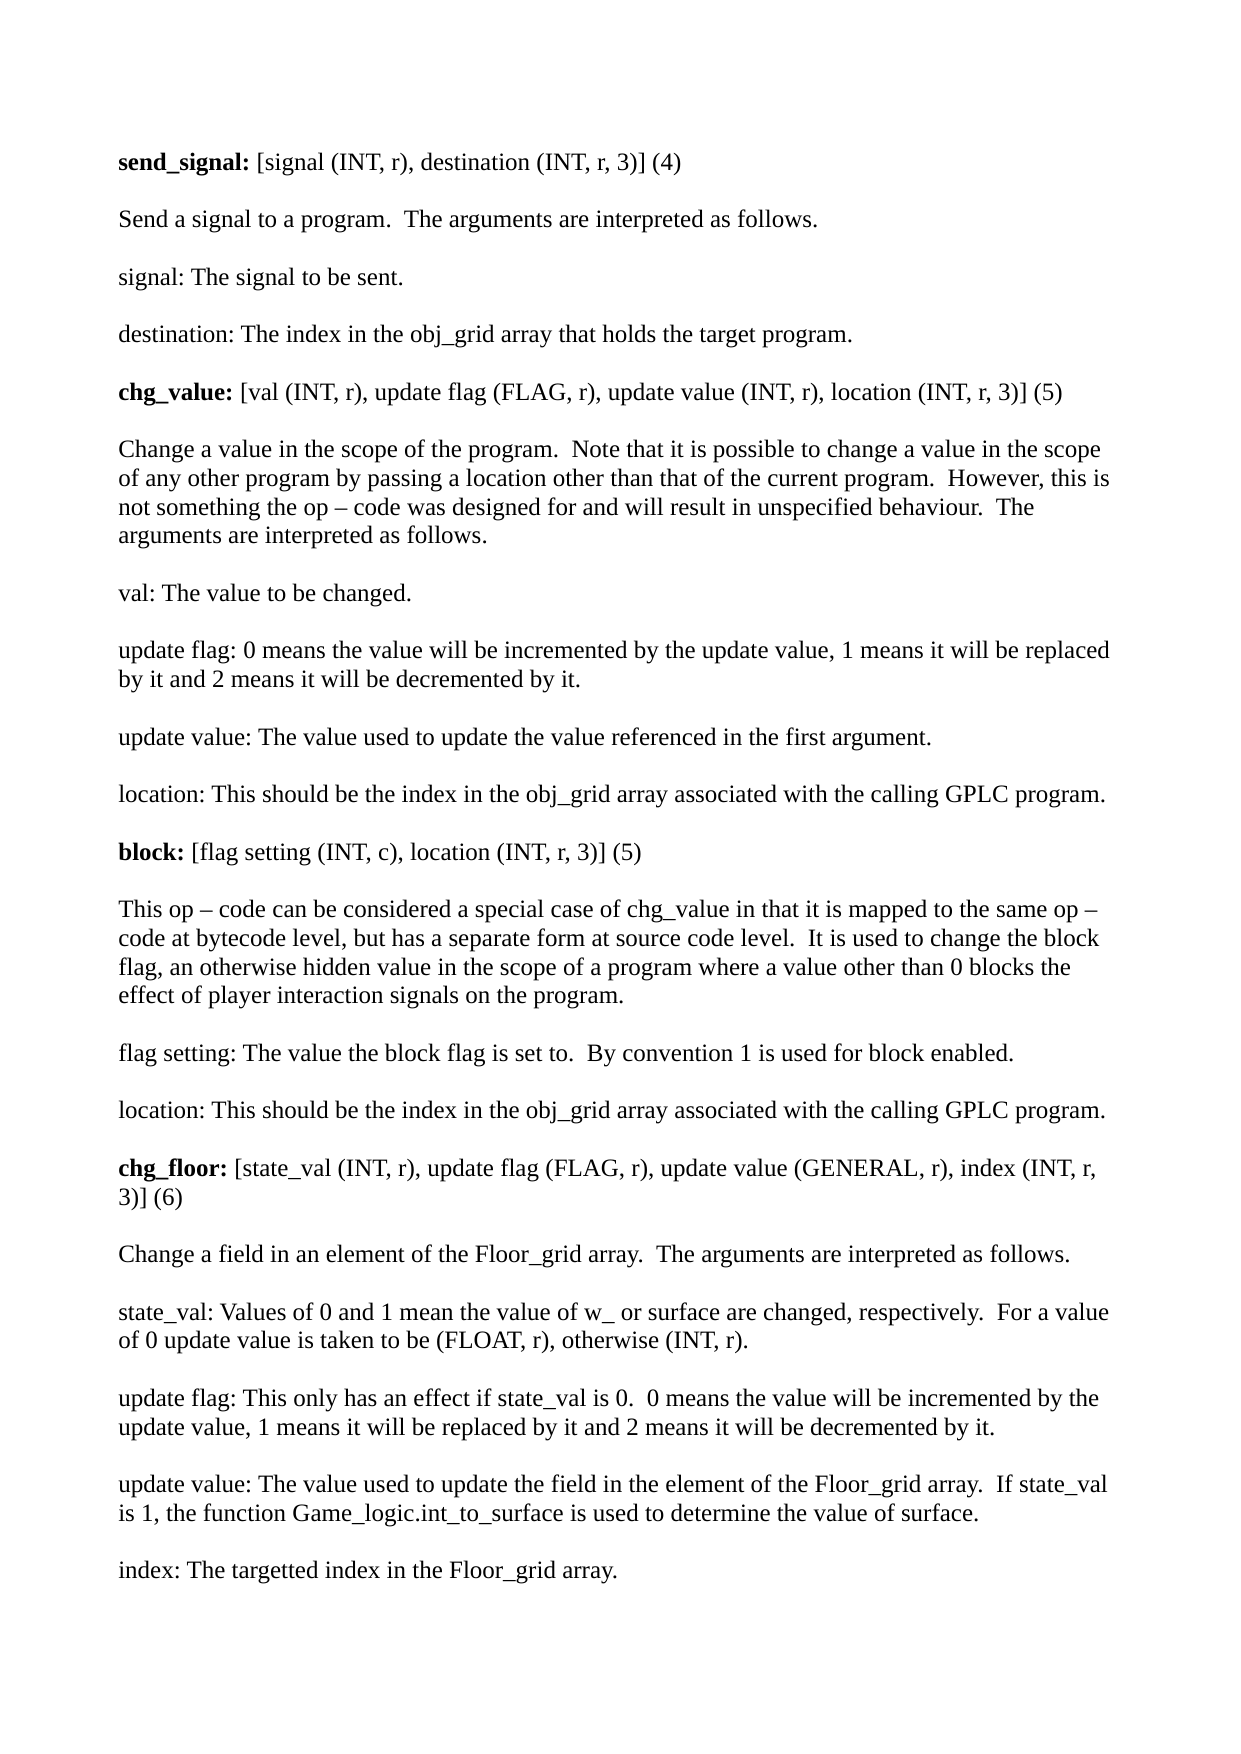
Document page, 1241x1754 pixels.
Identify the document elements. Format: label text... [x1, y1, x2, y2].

text Change a value in the scope of the program. Note that it is possible to change a value in the scope of any other program by passing a location other than that of the current program. However, this is not something the op – code was designed for and will result in unspecified behaviour. The arguments are interpreted as follows. [118, 434, 1122, 549]
text Send a signal to a program. The arguments are interpreted as follows. [118, 204, 1122, 233]
text index: The targetted index in the Floor_grid array. [118, 1556, 1122, 1584]
text signal: The signal to be sent. [118, 262, 1122, 291]
text update flag: This only has an effect if state_val is 0. 0 means the value will be incremented by the update value, 1 means it will be replaced by it and 2 means it will be decremented by it. [118, 1383, 1122, 1441]
text location: This should be the index in the obj_grid array associated with the calling GPLC program. [118, 779, 1122, 808]
text block: [flag setting (INT, c), location (INT, r, 3)] (5) [118, 837, 1122, 866]
text This op – code can be considered a special case of chg_value in that it is mapped to the same op – code at bytecode level, but has a separate form at source code level. It is used to change the block flag, an otherwise hidden value in the scope of a program where a value other than 0 blocks the effect of player interaction signals on the program. [118, 894, 1122, 1009]
text update value: The value used to update the field in the element of the Floor_grid array. If state_val is 1, the function Game_logic.int_to_surface is used to determine the value of surface. [118, 1469, 1122, 1527]
text update value: The value used to update the value referenced in the first argument. [118, 722, 1122, 751]
text chg_floor: [state_val (INT, r), update flag (FLAG, r), update value (GENERAL, r), index (INT, r, 3)] (6) [118, 1153, 1122, 1211]
text state_val: Values of 0 and 1 mean the value of w_ or surface are changed, respectively. For a value of 0 update value is taken to be (FLOAT, r), otherwise (INT, r). [118, 1297, 1122, 1354]
text flag setting: The value the block flag is set to. By convention 1 is used for block enabled. [118, 1038, 1122, 1067]
text send_signal: [signal (INT, r), destination (INT, r, 3)] (4) [118, 147, 1122, 176]
text destination: The index in the obj_grid array that holds the target program. [118, 319, 1122, 348]
text location: This should be the index in the obj_grid array associated with the calling GPLC program. [118, 1096, 1122, 1124]
text update flag: 0 means the value will be incremented by the update value, 1 means it will be replaced by it and 2 means it will be decremented by it. [118, 636, 1122, 693]
text chg_value: [val (INT, r), update flag (FLAG, r), update value (INT, r), location (INT, r, 3)] (5) [118, 377, 1122, 406]
text val: The value to be changed. [118, 578, 1122, 607]
text Change a field in an element of the Floor_grid array. The arguments are interpreted as follows. [118, 1239, 1122, 1268]
